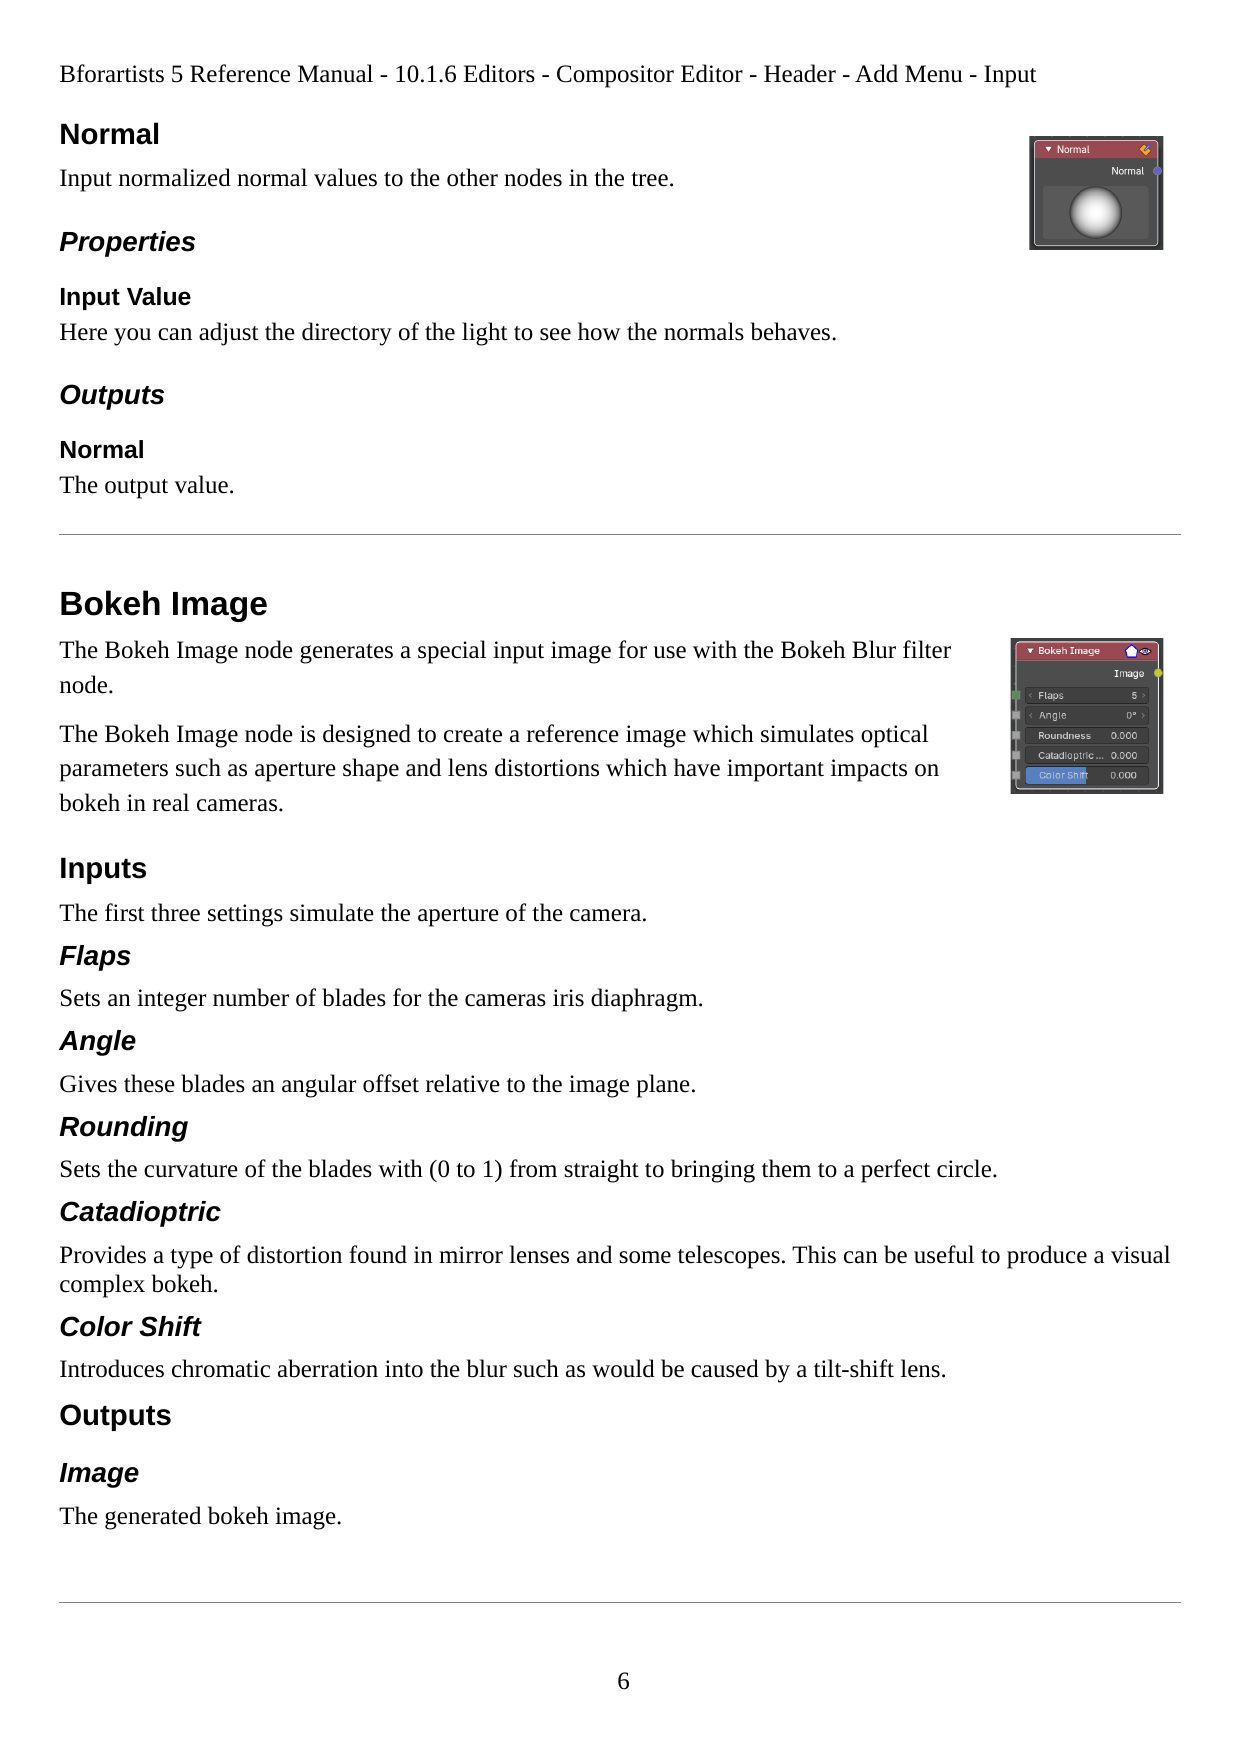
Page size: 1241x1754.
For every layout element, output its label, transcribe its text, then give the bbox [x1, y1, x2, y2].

picture [1029, 136, 1164, 250]
text Input normalized normal values to the other nodes in the tree. [59, 163, 1029, 192]
text The output value. [59, 470, 1181, 499]
text Sets the curvature of the blades with (0 to 1) from straight to bringing them to a perfect circle. [59, 1154, 1181, 1183]
text The Bokeh Image node is designed to create a reference image which simulates optical parameters such as aperture shape and lens distortions which have important impacts on bokeh in real cameras. [59, 719, 1181, 816]
subtitle Rounding [59, 1110, 1181, 1142]
subtitle Input Value [59, 282, 1181, 311]
subtitle Normal [59, 117, 1181, 151]
subtitle Bokeh Image [59, 584, 1181, 623]
subtitle Outputs [59, 378, 1181, 410]
subtitle Angle [59, 1024, 1181, 1056]
subtitle Inputs [59, 851, 1181, 885]
subtitle Flaps [59, 939, 1181, 971]
text The first three settings simulate the aperture of the camera. [59, 898, 1181, 926]
subtitle Catadioptric [59, 1196, 1181, 1228]
text Sets an integer number of blades for the cameras iris diaphragm. [59, 983, 1181, 1012]
subtitle Normal [59, 435, 1181, 464]
text Introduces chromatic aberration into the blur such as would be caused by a tilt-shift lens. [59, 1354, 1181, 1383]
text Here you can adjust the directory of the light to see how the normals behaves. [59, 317, 1181, 346]
text Gives these blades an angular offset relative to the image plane. [59, 1069, 1181, 1098]
picture [1010, 638, 1164, 794]
text The generated bokeh image. [59, 1501, 1181, 1530]
subtitle Outputs [59, 1398, 1181, 1432]
subtitle Image [59, 1457, 1181, 1488]
text Provides a type of distortion found in mirror lenses and some telescopes. This can be useful to produce a visual complex bokeh. [59, 1240, 1181, 1298]
subtitle Color Shift [59, 1310, 1181, 1342]
text The Bokeh Image node generates a special input image for use with the Bokeh Blur filter node. [59, 635, 1181, 698]
subtitle Properties [59, 225, 1181, 257]
